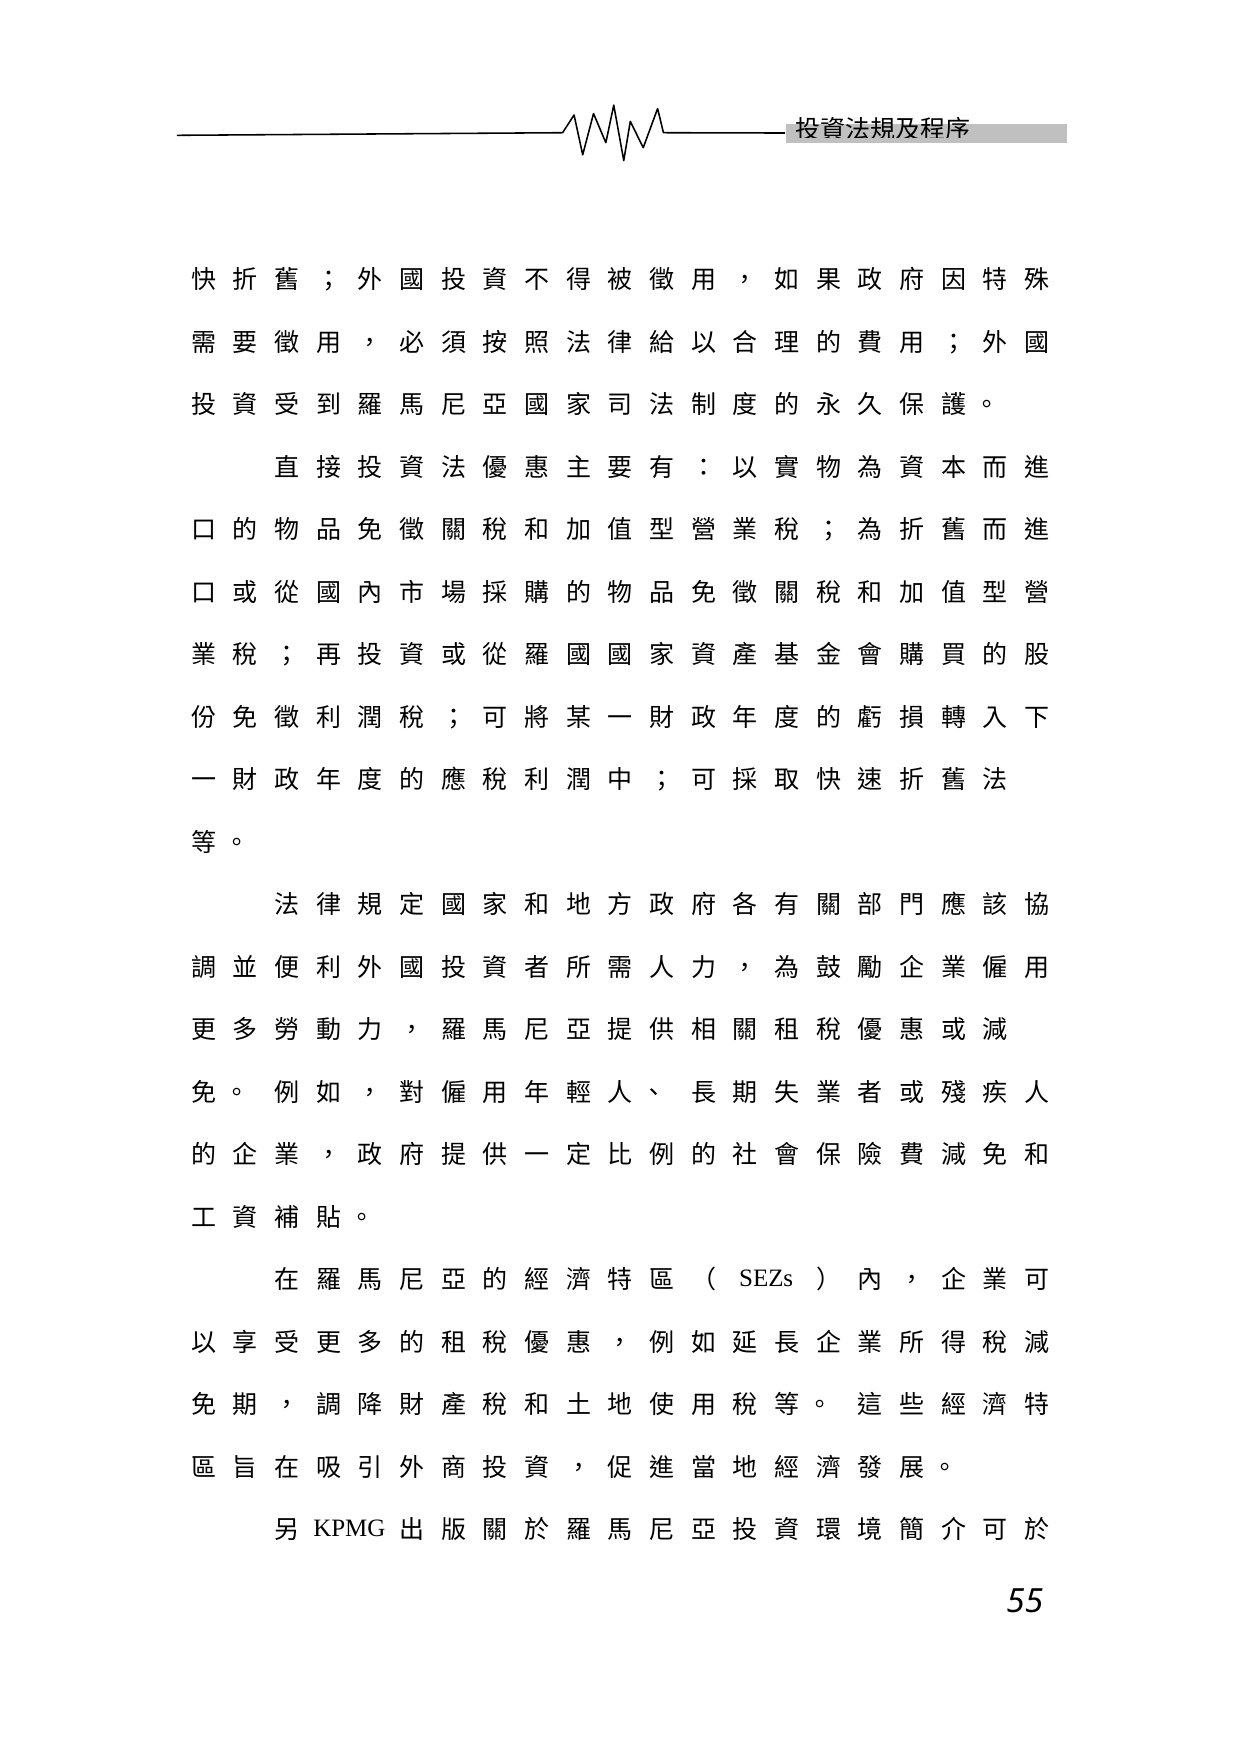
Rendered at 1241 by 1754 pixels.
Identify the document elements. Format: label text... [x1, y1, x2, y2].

text 直接投資法優惠主要有：以實物為資本而進口的物品免徵關稅和加值型營業稅；為折舊而進口或從國內市場採購的物品免徵關稅和加值型營業稅；再投資或從羅國國家資產基金會購買的股份免徵利潤稅；可將某一財政年度的虧損轉入下一財政年度的應稅利潤中；可採取快速折舊法等。 [183, 424, 1058, 861]
text 另KPMG出版關於羅馬尼亞投資環境簡介可於 [183, 1486, 1058, 1549]
text 在羅馬尼亞的經濟特區（SEZs）內，企業可以享受更多的租稅優惠，例如延長企業所得稅減免期，調降財產稅和土地使用稅等。這些經濟特區旨在吸引外商投資，促進當地經濟發展。 [183, 1236, 1058, 1486]
text 快折舊；外國投資不得被徵用，如果政府因特殊需要徵用，必須按照法律給以合理的費用；外國投資受到羅馬尼亞國家司法制度的永久保護。 [183, 236, 1058, 424]
text 法律規定國家和地方政府各有關部門應該協調並便利外國投資者所需人力，為鼓勵企業僱用更多勞動力，羅馬尼亞提供相關租稅優惠或減免。例如，對僱用年輕人、長期失業者或殘疾人的企業，政府提供一定比例的社會保險費減免和工資補貼。 [183, 861, 1058, 1236]
